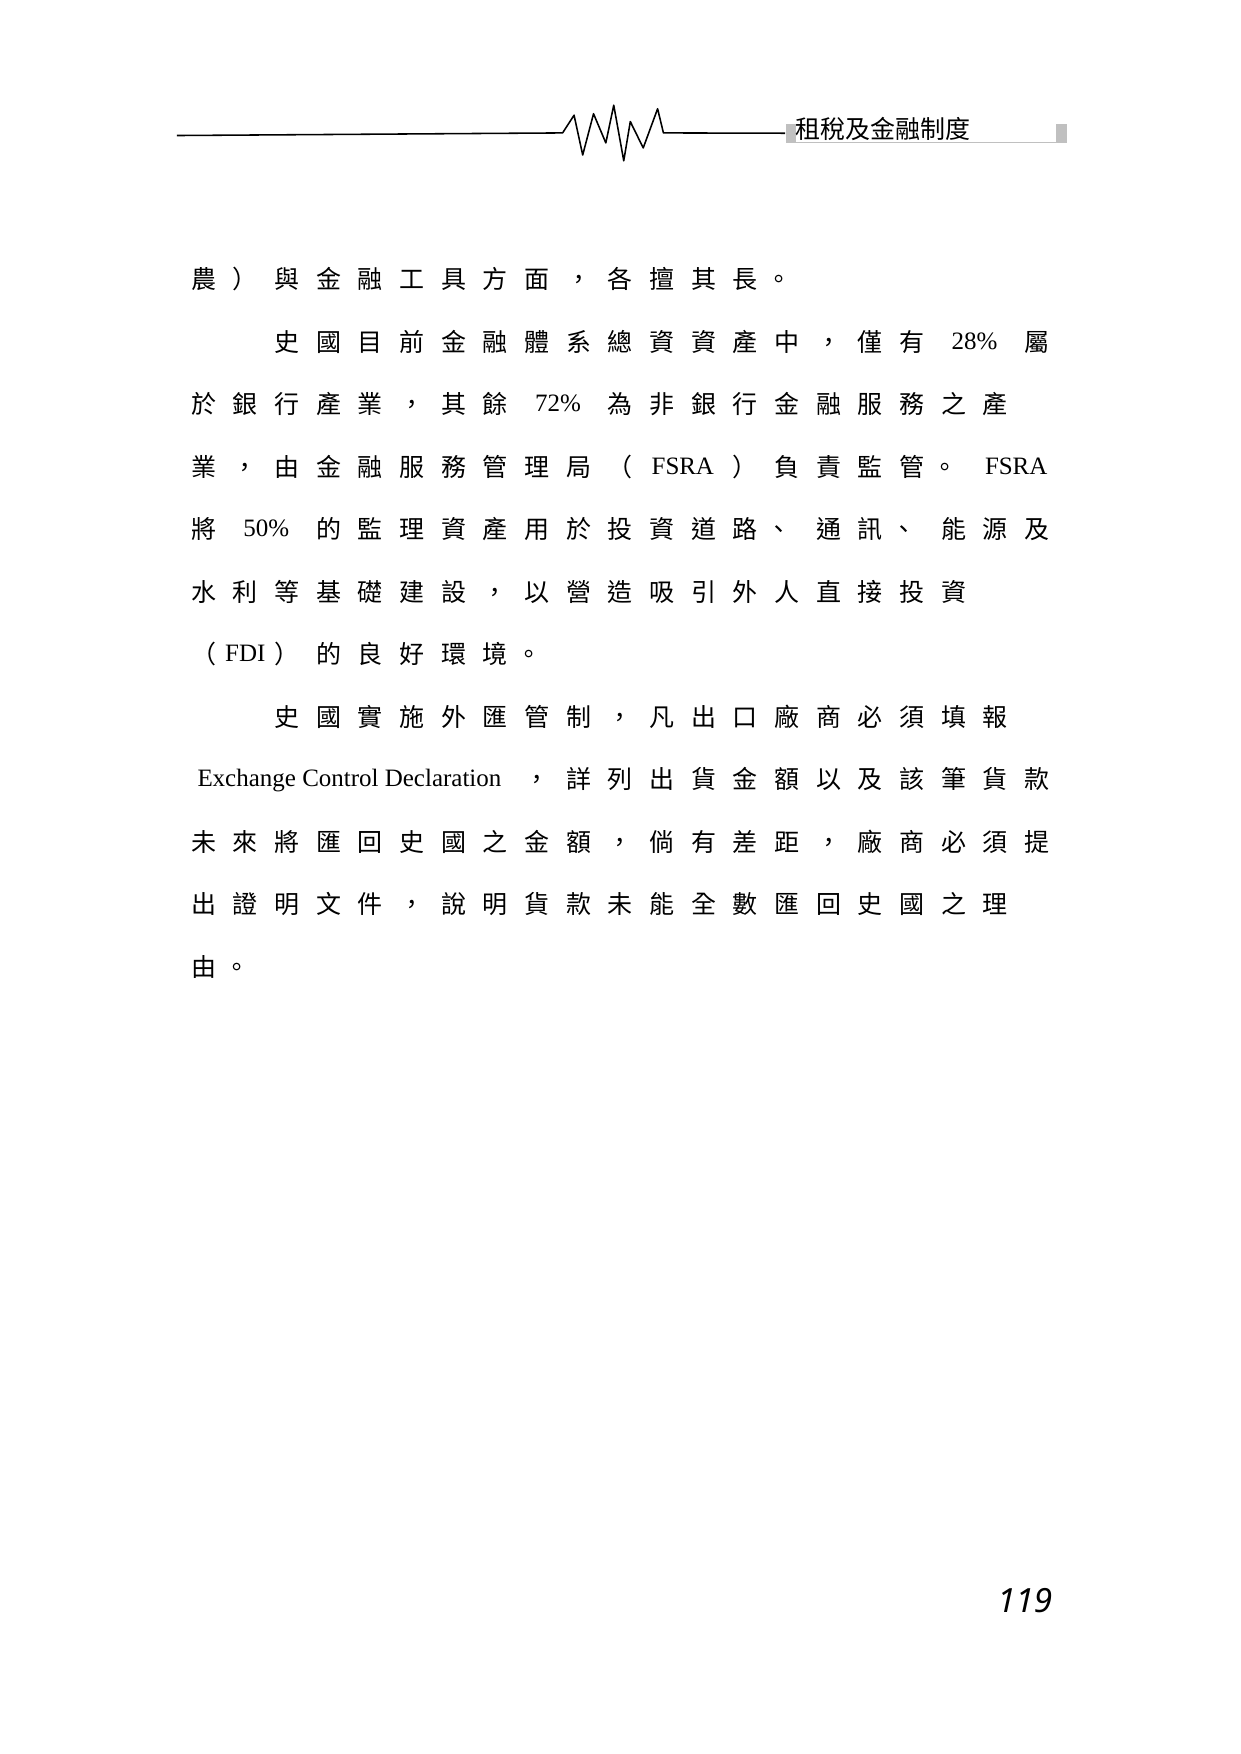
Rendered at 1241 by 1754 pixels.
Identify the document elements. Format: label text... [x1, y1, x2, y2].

text 史國實施外匯管制，凡出口廠商必須填報Exchange Control Declaration，詳列出貨金額以及該筆貨款未來將匯回史國之金額，倘有差距，廠商必須提出證明文件，說明貨款未能全數匯回史國之理由。 [183, 674, 1058, 986]
text 史國目前金融體系總資資產中，僅有28%屬於銀行產業，其餘72%為非銀行金融服務之產業，由金融服務管理局（FSRA）負責監管。FSRA將50%的監理資產用於投資道路、通訊、能源及水利等基礎建設，以營造吸引外人直接投資（FDI）的良好環境。 [183, 299, 1058, 674]
text 農）與金融工具方面，各擅其長。 [183, 236, 1058, 299]
